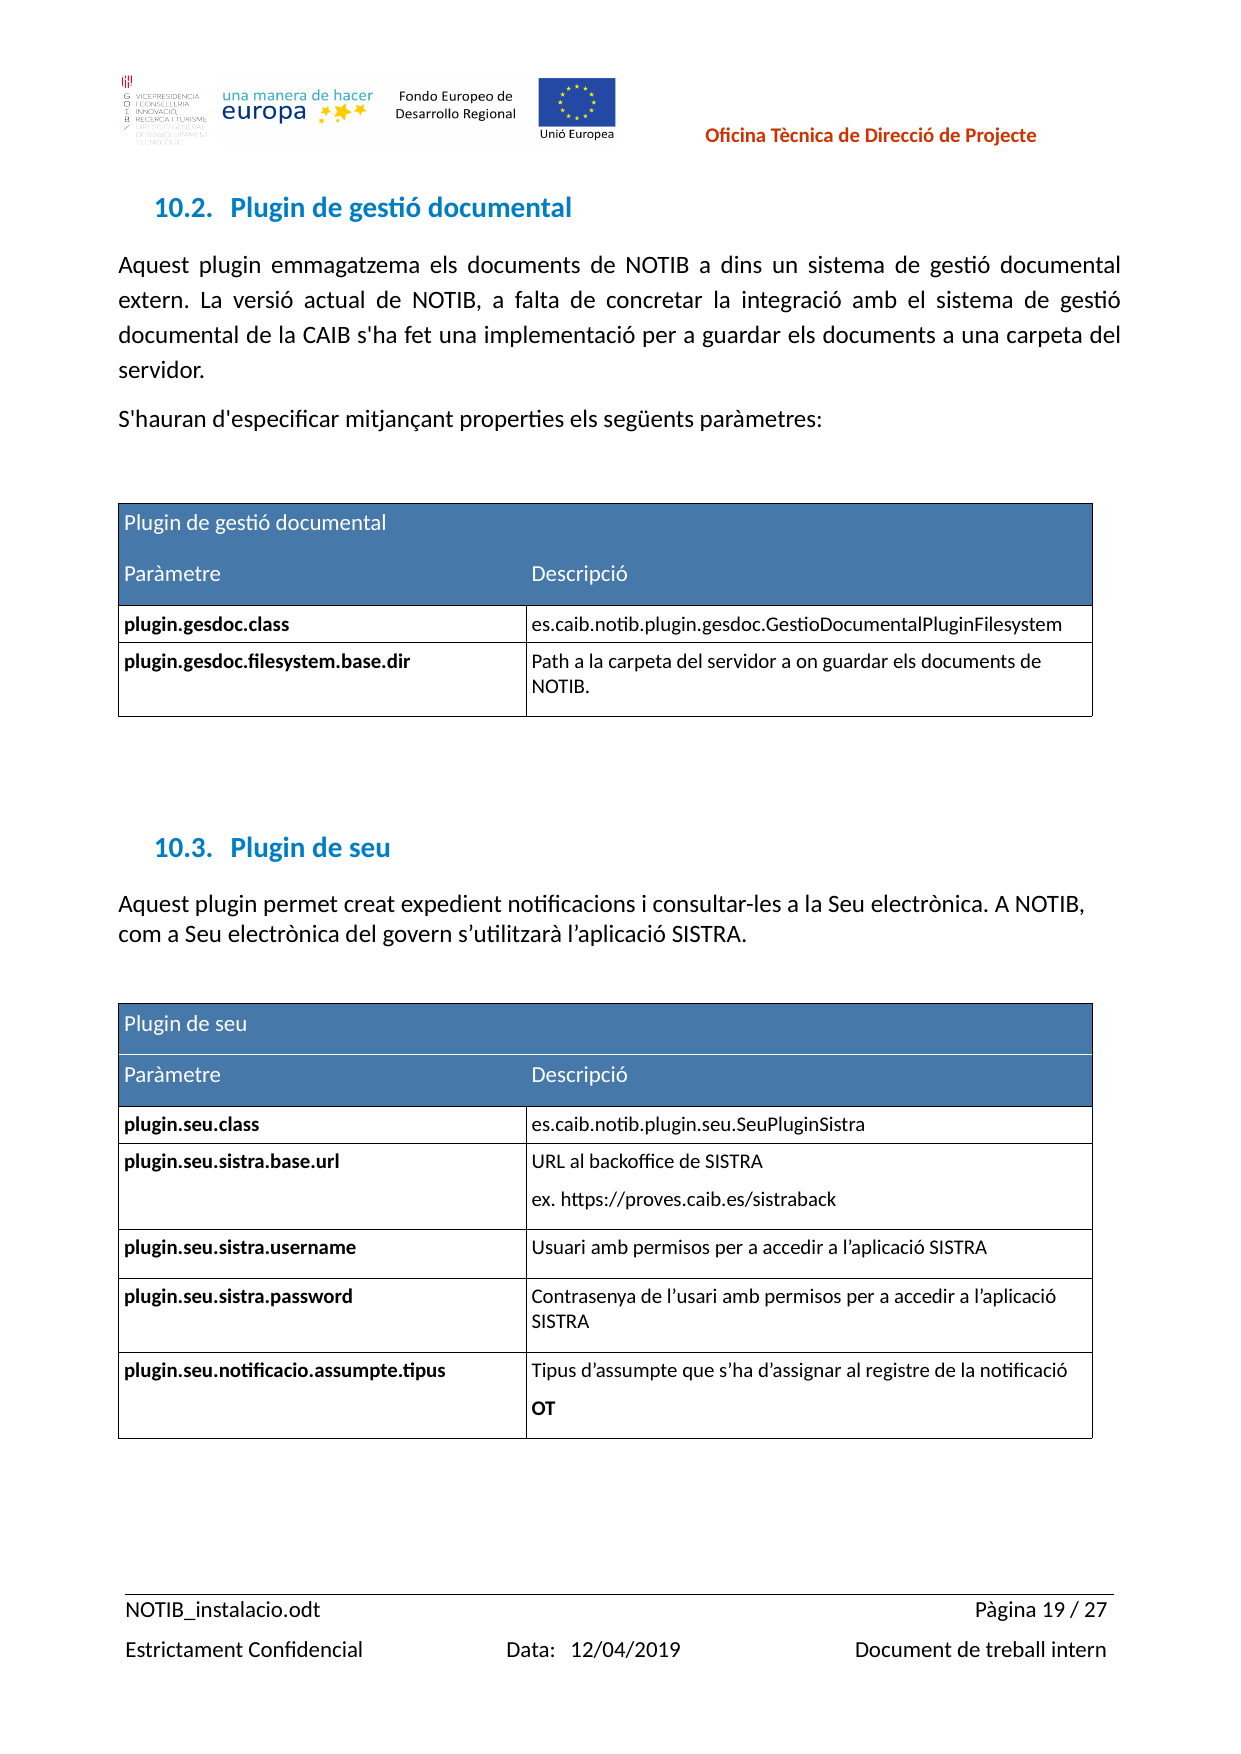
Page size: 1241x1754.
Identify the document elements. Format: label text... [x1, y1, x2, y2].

table_cell Descripció [526, 1055, 1092, 1106]
text S'hauran d'especificar mitjançant properties els següents paràmetres: [118, 403, 1122, 434]
text Aquest plugin permet creat expedient notificacions i consultar-les a la Seu electrònica. A NOTIB, com a Seu electrònica del govern s’utilitzarà l’aplicació SISTRA. [118, 888, 1122, 949]
table_cell plugin.gesdoc.class [119, 606, 526, 642]
table_cell es.caib.notib.plugin.seu.SeuPluginSistra [527, 1107, 1092, 1143]
table_cell URL al backoffice de SISTRA ex. https://proves.caib.es/sistraback [527, 1144, 1092, 1229]
table_cell plugin.seu.class [119, 1107, 526, 1143]
table_cell Tipus d’assumpte que s’ha d’assignar al registre de la notificació OT [527, 1353, 1092, 1438]
table_cell plugin.seu.sistra.base.url [119, 1144, 526, 1229]
picture [118, 73, 213, 147]
table_header Plugin de seu [119, 1004, 1092, 1054]
table_cell plugin.seu.notificacio.assumpte.tipus [119, 1353, 526, 1438]
table_cell plugin.seu.sistra.username [119, 1230, 526, 1277]
subtitle Plugin de gestió documental [153, 189, 1122, 225]
table_cell plugin.gesdoc.filesystem.base.dir [119, 643, 526, 716]
table_cell Descripció [526, 554, 1092, 605]
picture [219, 73, 621, 147]
text Aquest plugin emmagatzema els documents de NOTIB a dins un sistema de gestió documental extern. La versió actual de NOTIB, a falta de concretar la integració amb el sistema de gestió documental de la CAIB s'ha fet una implementació per a guardar els documents a una carpeta del servidor. [118, 249, 1122, 384]
table_cell Contrasenya de l’usari amb permisos per a accedir a l’aplicació SISTRA [527, 1279, 1092, 1352]
table_cell Usuari amb permisos per a accedir a l’aplicació SISTRA [527, 1230, 1092, 1277]
table_header Plugin de gestió documental [119, 504, 1092, 554]
subtitle Plugin de seu [153, 829, 1122, 864]
table_cell Paràmetre [119, 554, 526, 605]
table_cell Paràmetre [119, 1055, 526, 1106]
table_cell es.caib.notib.plugin.gesdoc.GestioDocumentalPluginFilesystem [527, 606, 1092, 642]
table_cell Path a la carpeta del servidor a on guardar els documents de NOTIB. [527, 643, 1092, 716]
table_cell plugin.seu.sistra.password [119, 1279, 526, 1352]
